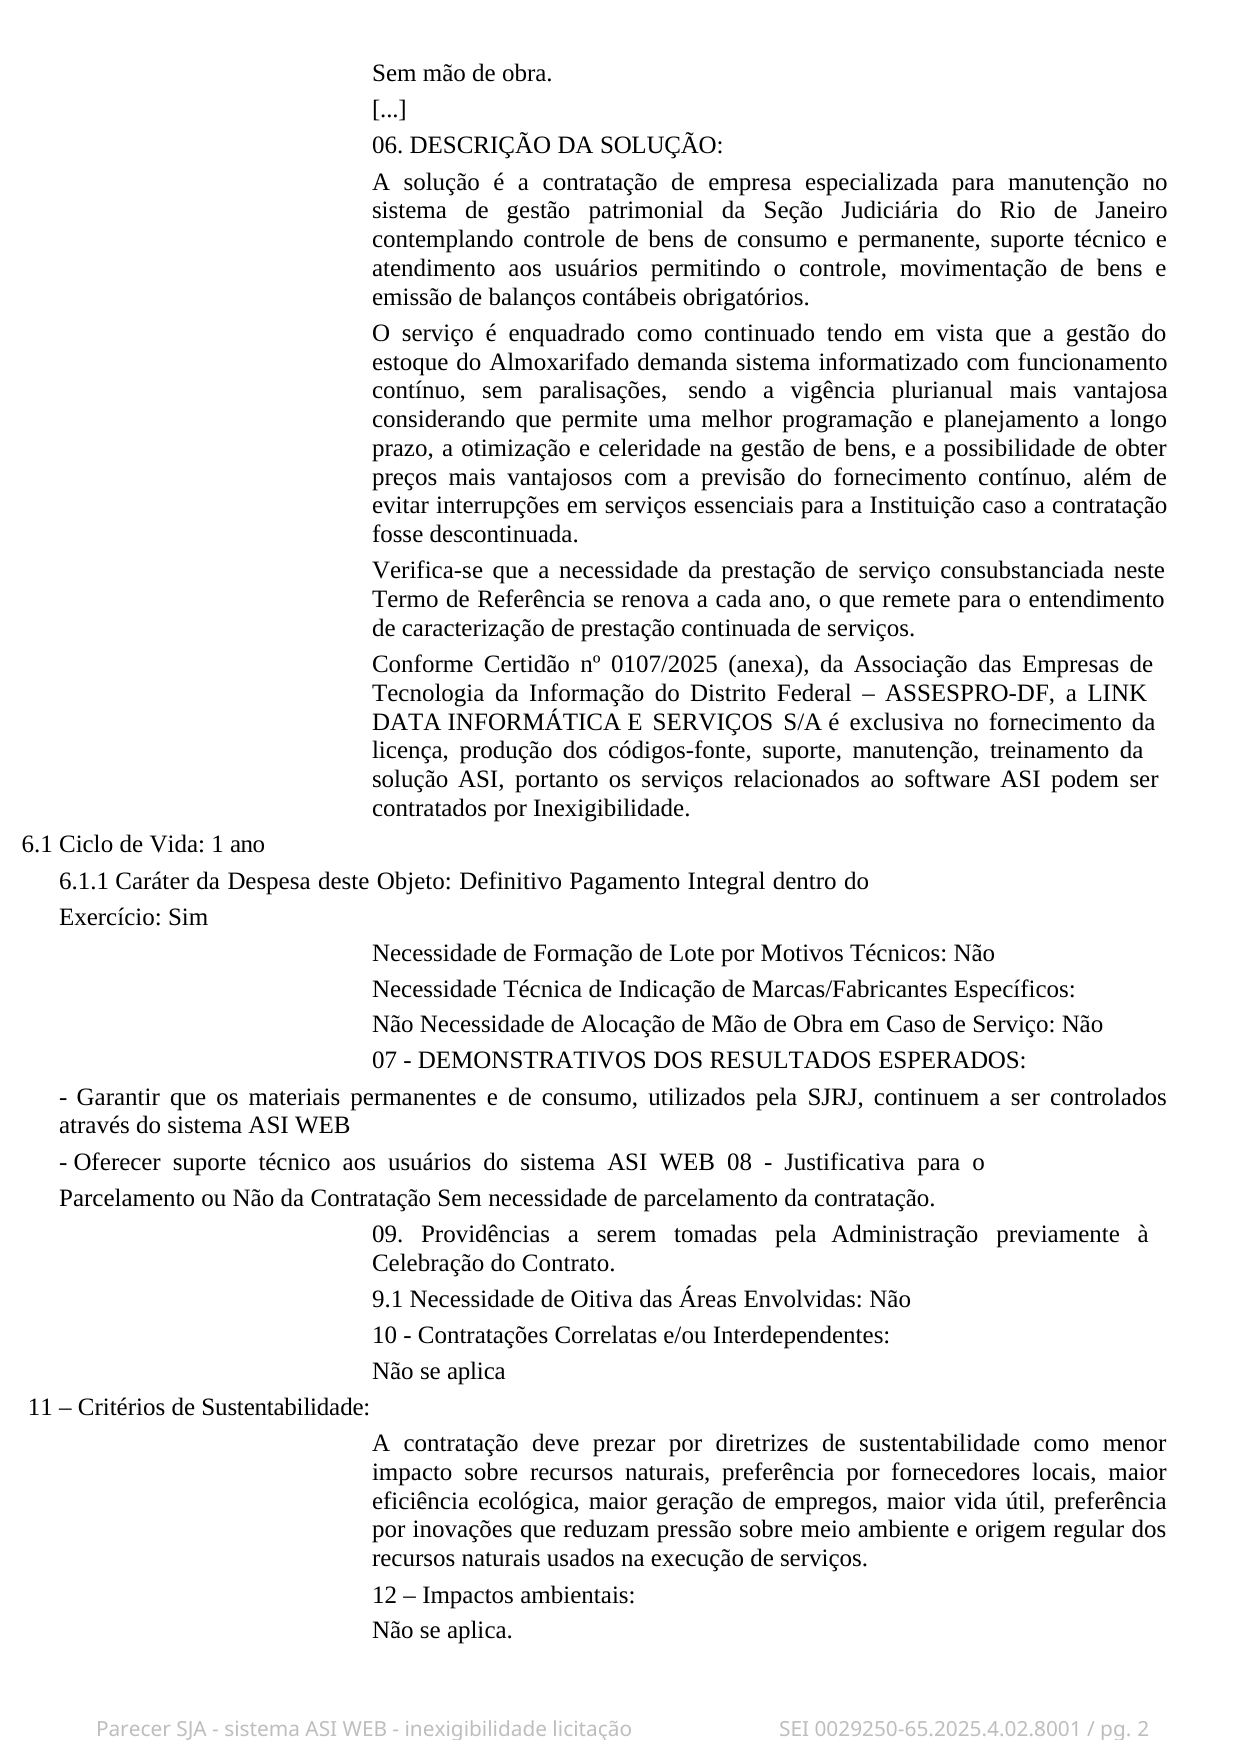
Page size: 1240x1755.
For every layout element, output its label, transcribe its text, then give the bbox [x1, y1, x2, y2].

text 09. Providências a serem tomadas pela Administração previamente à Celebração do Contrato. [372, 1219, 1181, 1276]
list Ciclo de Vida: 1 ano [21, 829, 1181, 858]
text 06. DESCRIÇÃO DA SOLUÇÃO: [372, 130, 1181, 159]
list Oferecer suporte técnico aos usuários do sistema ASI WEB 08 - Justificativa para o Parcelamento ou Não da Contratação Sem necessidade de parcelamento da contratação. [59, 1147, 985, 1212]
text Conforme Certidão nº 0107/2025 (anexa), da Associação das Empresas de Tecnologia da Informação do Distrito Federal – ASSESPRO-DF, a LINK DATA INFORMÁTICA E SERVIÇOS S/A é exclusiva no fornecimento da licença, produção dos códigos-fonte, suporte, manutenção, treinamento da solução ASI, portanto os serviços relacionados ao software ASI podem ser contratados por Inexigibilidade. [372, 649, 1181, 822]
text O serviço é enquadrado como continuado tendo em vista que a gestão do estoque do Almoxarifado demanda sistema informatizado com funcionamento contínuo, sem paralisações, sendo a vigência plurianual mais vantajosa considerando que permite uma melhor programação e planejamento a longo prazo, a otimização e celeridade na gestão de bens, e a possibilidade de obter preços mais vantajosos com a previsão do fornecimento contínuo, além de evitar interrupções em serviços essenciais para a Instituição caso a contratação fosse descontinuada. [372, 318, 1168, 548]
list – Critérios de Sustentabilidade: [28, 1392, 1181, 1421]
text Verifica-se que a necessidade da prestação de serviço consubstanciada neste Termo de Referência se renova a cada ano, o que remete para o entendimento de caracterização de prestação continuada de serviços. [372, 556, 1166, 642]
text Necessidade de Formação de Lote por Motivos Técnicos: Não Necessidade Técnica de Indicação de Marcas/Fabricantes Específicos: Não Necessidade de Alocação de Mão de Obra em Caso de Serviço: Não [372, 938, 1122, 1038]
text Não se aplica [372, 1356, 1181, 1384]
text A solução é a contratação de empresa especializada para manutenção no sistema de gestão patrimonial da Seção Judiciária do Rio de Janeiro contemplando controle de bens de consumo e permanente, suporte técnico e atendimento aos usuários permitindo o controle, movimentação de bens e emissão de balanços contábeis obrigatórios. [372, 167, 1168, 311]
text 07 - DEMONSTRATIVOS DOS RESULTADOS ESPERADOS: [372, 1046, 1181, 1074]
text 9.1 Necessidade de Oitiva das Áreas Envolvidas: Não 10 - Contratações Correlatas e/ou Interdependentes: [372, 1284, 929, 1348]
list Caráter da Despesa deste Objeto: Definitivo Pagamento Integral dentro do Exercício: Sim [59, 866, 869, 930]
list – Impactos ambientais: Não se aplica. [372, 1580, 635, 1644]
list Garantir que os materiais permanentes e de consumo, utilizados pela SJRJ, continuem a ser controlados através do sistema ASI WEB [59, 1082, 1168, 1139]
text Sem mão de obra. [...] [372, 58, 581, 123]
text A contratação deve prezar por diretrizes de sustentabilidade como menor impacto sobre recursos naturais, preferência por fornecedores locais, maior eficiência ecológica, maior geração de empregos, maior vida útil, preferência por inovações que reduzam pressão sobre meio ambiente e origem regular dos recursos naturais usados na execução de serviços. [372, 1428, 1168, 1572]
